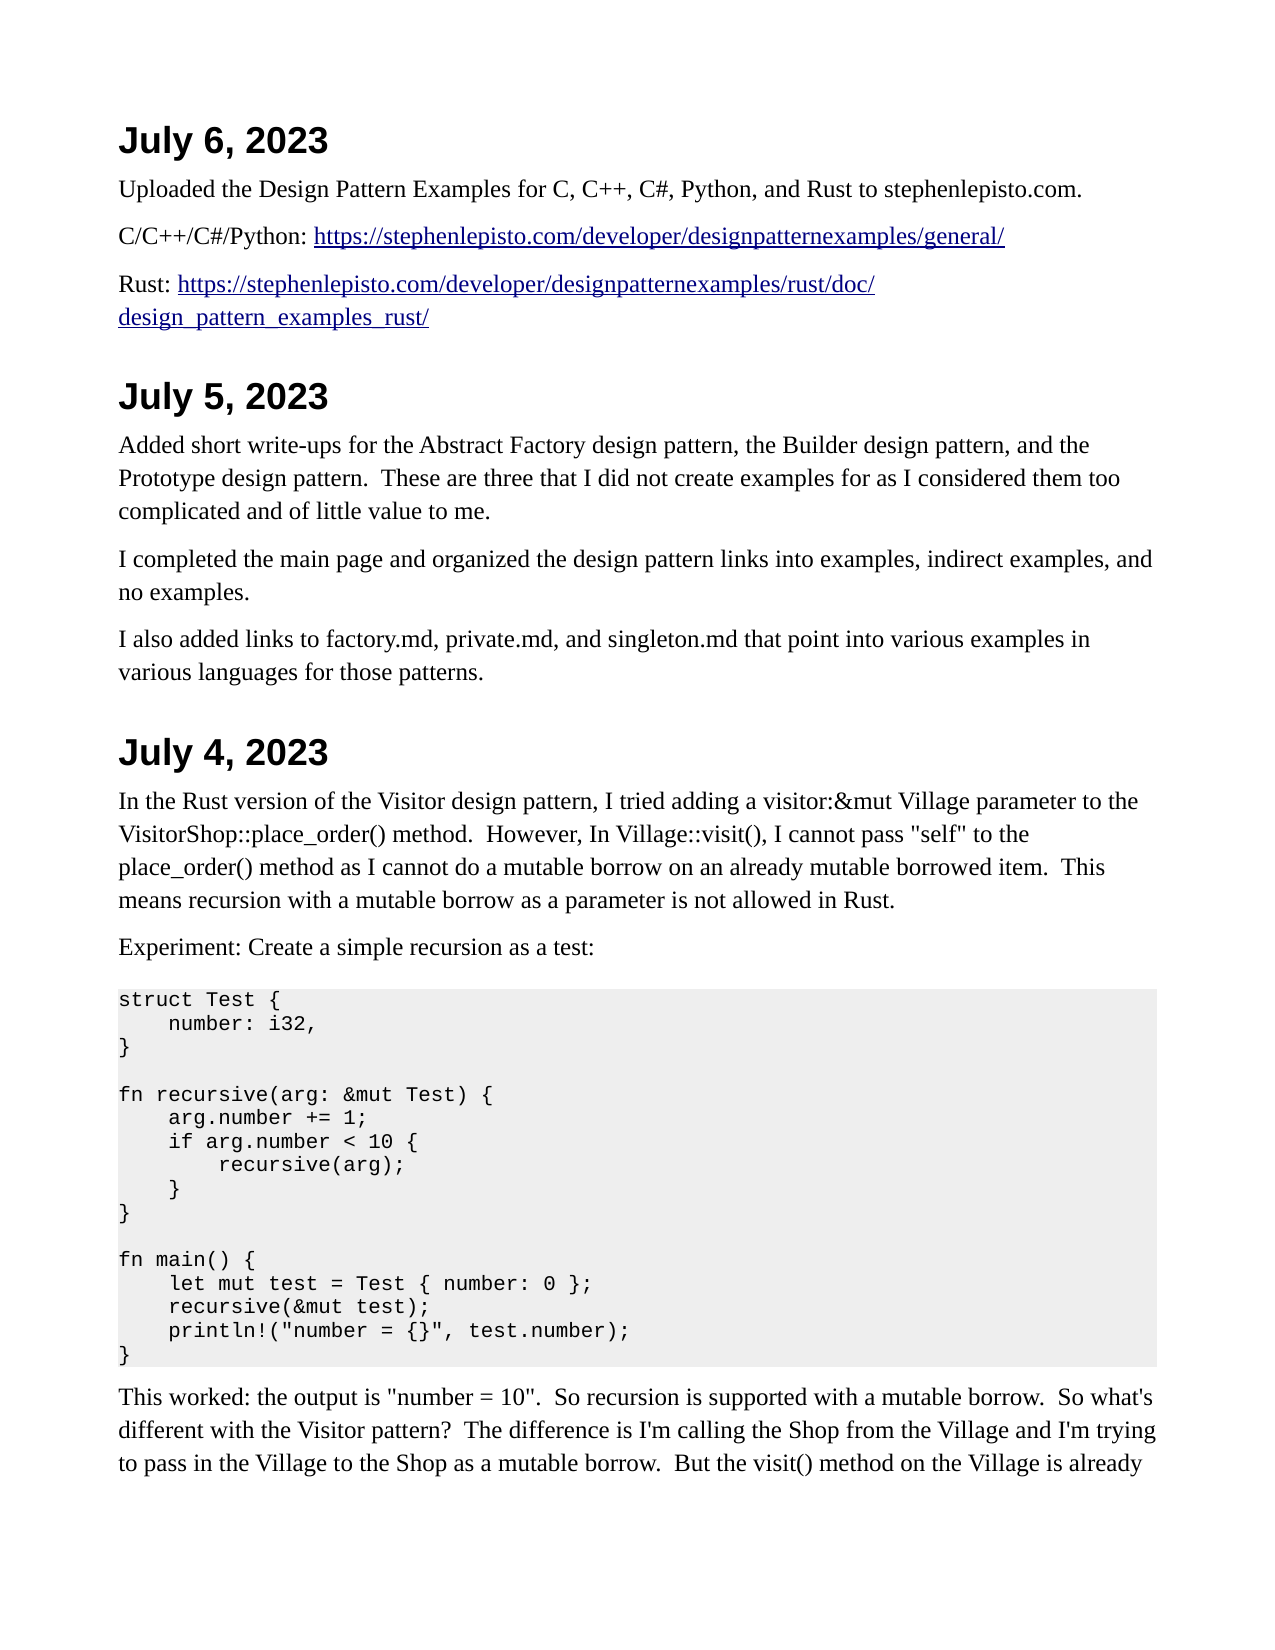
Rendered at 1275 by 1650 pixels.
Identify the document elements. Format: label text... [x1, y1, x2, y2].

text In the Rust version of the Visitor design pattern, I tried adding a visitor:&mut Village parameter to the VisitorShop::place_order() method. However, In Village::visit(), I cannot pass "self" to the place_order() method as I cannot do a mutable borrow on an already mutable borrowed item. This means recursion with a mutable borrow as a parameter is not allowed in Rust. [118, 786, 1157, 913]
text Rust: https://stephenlepisto.com/developer/designpatternexamples/rust/doc/design_pattern_examples_rust/ [118, 269, 1157, 331]
text C/C++/C#/Python: https://stephenlepisto.com/developer/designpatternexamples/general/ [118, 221, 1157, 250]
text fn recursive(arg: &mut Test) { [118, 1083, 1157, 1107]
text I also added links to factory.md, private.md, and singleton.md that point into various examples in various languages for those patterns. [118, 624, 1157, 686]
text Added short write-ups for the Abstract Factory design pattern, the Builder design pattern, and the Prototype design pattern. These are three that I did not create examples for as I considered them too complicated and of little value to me. [118, 430, 1157, 525]
text Uploaded the Design Pattern Examples for C, C++, C#, Python, and Rust to stephenlepisto.com. [118, 174, 1157, 202]
text if arg.number < 10 { [118, 1131, 1157, 1154]
text fn main() { [118, 1249, 1157, 1273]
text recursive(&mut test); [118, 1296, 1157, 1320]
text recursive(arg); [118, 1154, 1157, 1178]
text number: i32, [118, 1013, 1157, 1036]
text println!("number = {}", test.number); [118, 1320, 1157, 1344]
text } [118, 1344, 1157, 1367]
subtitle July 5, 2023 [118, 374, 1157, 418]
subtitle July 4, 2023 [118, 730, 1157, 773]
text Experiment: Create a simple recursion as a test: [118, 932, 1157, 961]
text arg.number += 1; [118, 1107, 1157, 1131]
subtitle July 6, 2023 [118, 118, 1157, 161]
text } [118, 1036, 1157, 1060]
text I completed the main page and organized the design pattern links into examples, indirect examples, and no examples. [118, 544, 1157, 606]
text } [118, 1202, 1157, 1225]
text struct Test { [118, 989, 1157, 1013]
text This worked: the output is "number = 10". So recursion is supported with a mutable borrow. So what's different with the Visitor pattern? The difference is I'm calling the Shop from the Village and I'm trying to pass in the Village to the Shop as a mutable borrow. But the visit() method on the Village is already [118, 1382, 1157, 1477]
text let mut test = Test { number: 0 }; [118, 1273, 1157, 1296]
text } [118, 1178, 1157, 1202]
